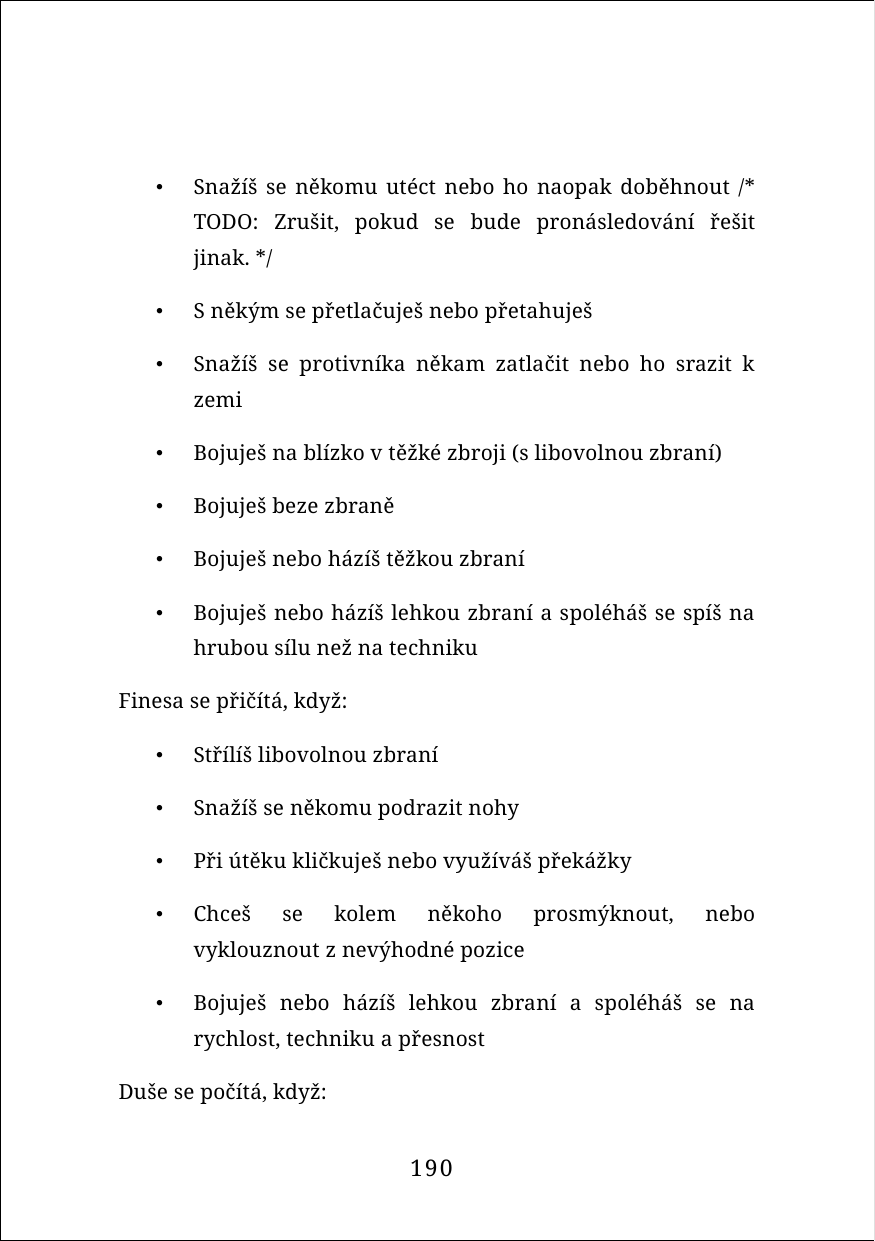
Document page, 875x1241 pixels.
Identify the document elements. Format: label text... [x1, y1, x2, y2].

list Snažíš se někomu podrazit nohy [156, 793, 756, 821]
list Při útěku kličkuješ nebo využíváš překážky [156, 846, 756, 874]
list Snažíš se někomu utéct nebo ho naopak doběhnout /* TODO: Zrušit, pokud se bude pronásledování řešit jinak. */ [156, 172, 756, 271]
list Bojuješ nebo házíš lehkou zbraní a spoléháš se spíš na hrubou sílu než na techniku [156, 598, 756, 662]
list Chceš se kolem někoho prosmýknout, nebo vyklouznout z nevýhodné pozice [156, 899, 756, 963]
list Bojuješ na blízko v těžké zbroji (s libovolnou zbraní) [156, 438, 756, 466]
text Finesa se přičítá, když: [118, 686, 756, 715]
list S někým se přetlačuješ nebo přetahuješ [156, 296, 756, 324]
text Duše se počítá, když: [118, 1077, 756, 1105]
list Bojuješ nebo házíš lehkou zbraní a spoléháš se na rychlost, techniku a přesnost [156, 988, 756, 1052]
list Bojuješ beze zbraně [156, 491, 756, 520]
list Bojuješ nebo házíš těžkou zbraní [156, 544, 756, 573]
list Snažíš se protivníka někam zatlačit nebo ho srazit k zemi [156, 349, 756, 413]
list Střílíš libovolnou zbraní [156, 740, 756, 768]
